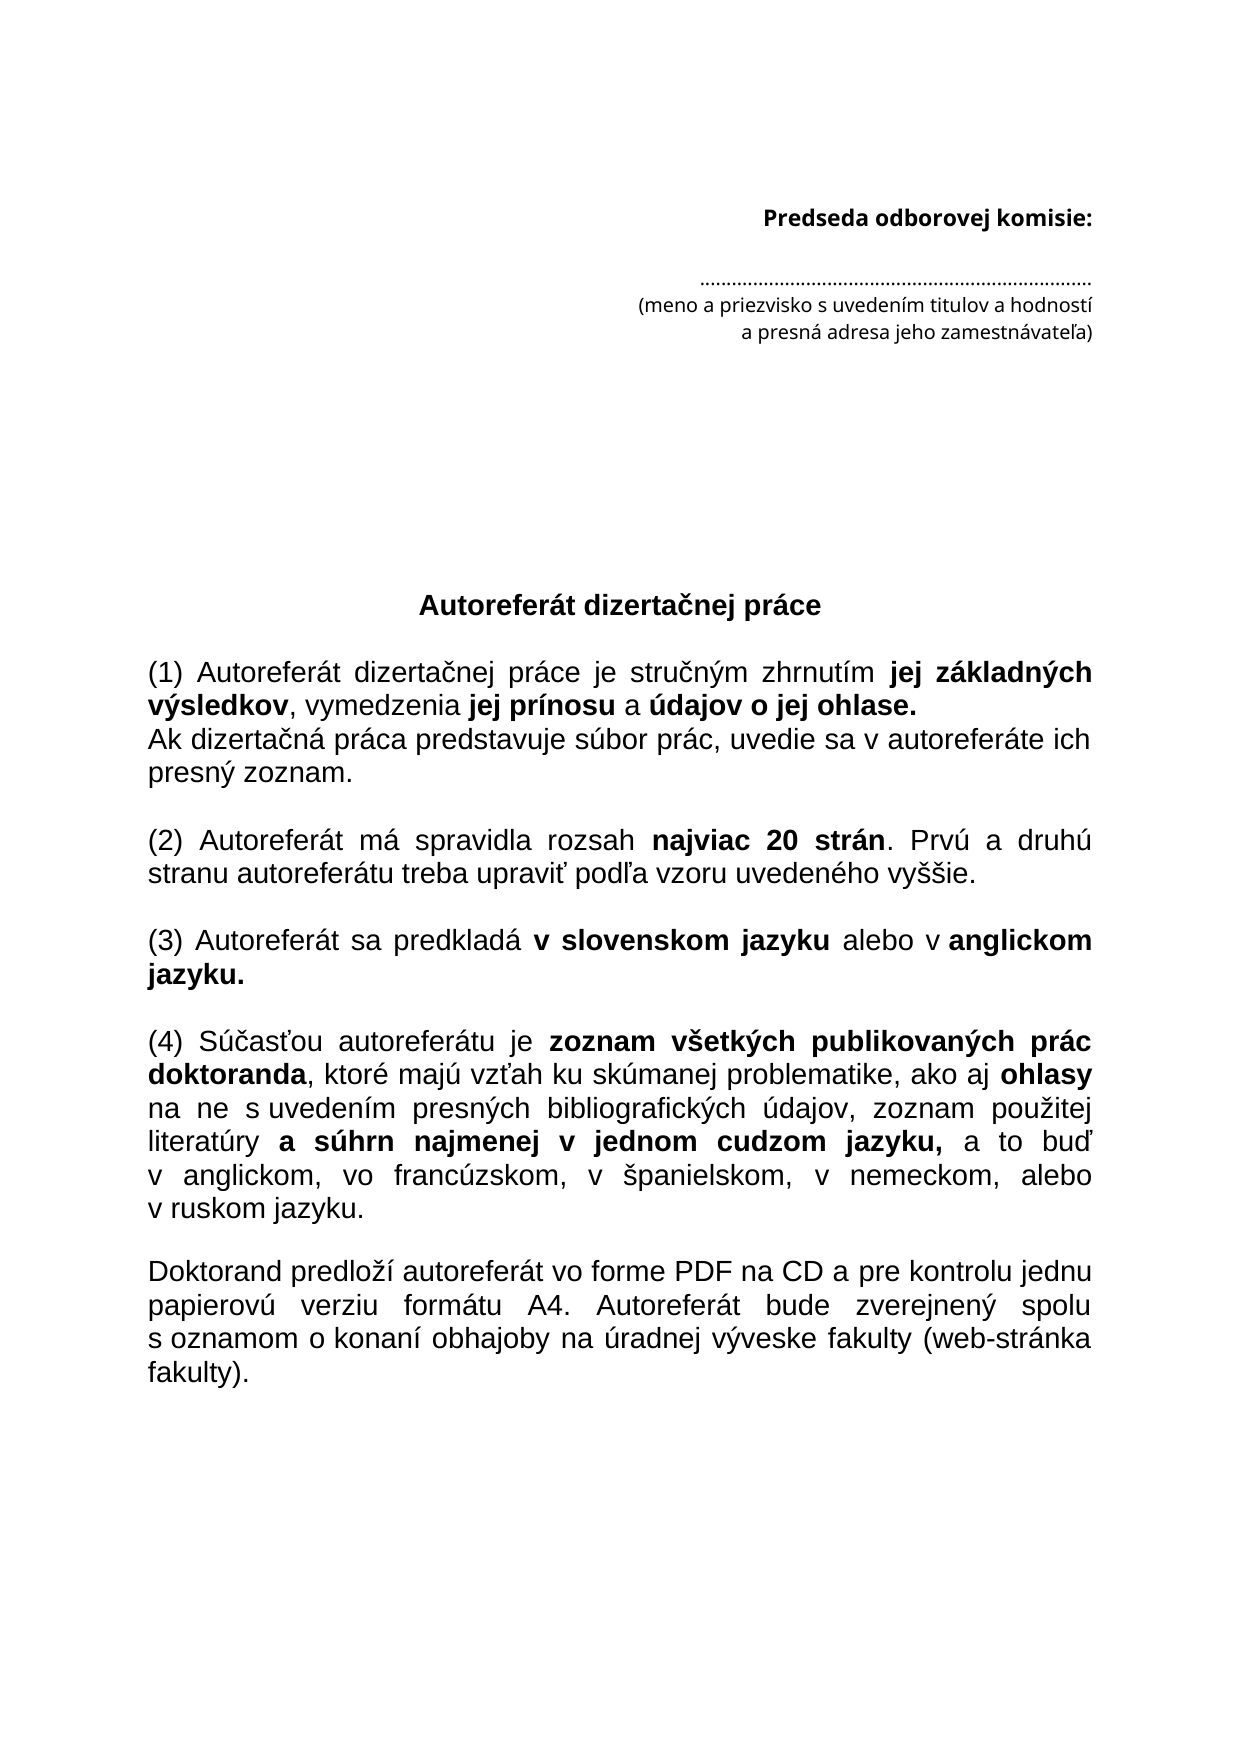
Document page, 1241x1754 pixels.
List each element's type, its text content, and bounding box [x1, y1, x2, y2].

text (meno a priezvisko s uvedením titulov a hodností [148, 291, 1093, 318]
text Ak dizertačná práca predstavuje súbor prác, uvedie sa v autoreferáte ich presný zoznam. [148, 722, 1093, 789]
text (1) Autoreferát dizertačnej práce je stručným zhrnutím jej základných výsledkov, vymedzenia jej prínosu a údajov o jej ohlase. [148, 655, 1093, 722]
text (3) Autoreferát sa predkladá v slovenskom jazyku alebo v anglickom jazyku. [148, 923, 1093, 990]
text (4) Súčasťou autoreferátu je zoznam všetkých publikovaných prác doktoranda, ktoré majú vzťah ku skúmanej problematike, ako aj ohlasy na ne s uvedením presných bibliografických údajov, zoznam použitej literatúry a súhrn najmenej v jednom cudzom jazyku, a to buď v anglickom, vo francúzskom, v španielskom, v nemeckom, alebo v ruskom jazyku. [148, 1024, 1093, 1225]
text a presná adresa jeho zamestnávateľa) [148, 318, 1093, 345]
text Doktorand predloží autoreferát vo forme PDF na CD a pre kontrolu jednu papierovú verziu formátu A4. Autoreferát bude zverejnený spolu s oznamom o konaní obhajoby na úradnej výveske fakulty (web-stránka fakulty). [148, 1254, 1093, 1388]
text Predseda odborovej komisie: [148, 202, 1093, 233]
text .......................................................................... [148, 264, 1093, 291]
text Autoreferát dizertačnej práce [148, 588, 1093, 621]
text (2) Autoreferát má spravidla rozsah najviac 20 strán. Prvú a druhú stranu autoreferátu treba upraviť podľa vzoru uvedeného vyššie. [148, 823, 1093, 890]
